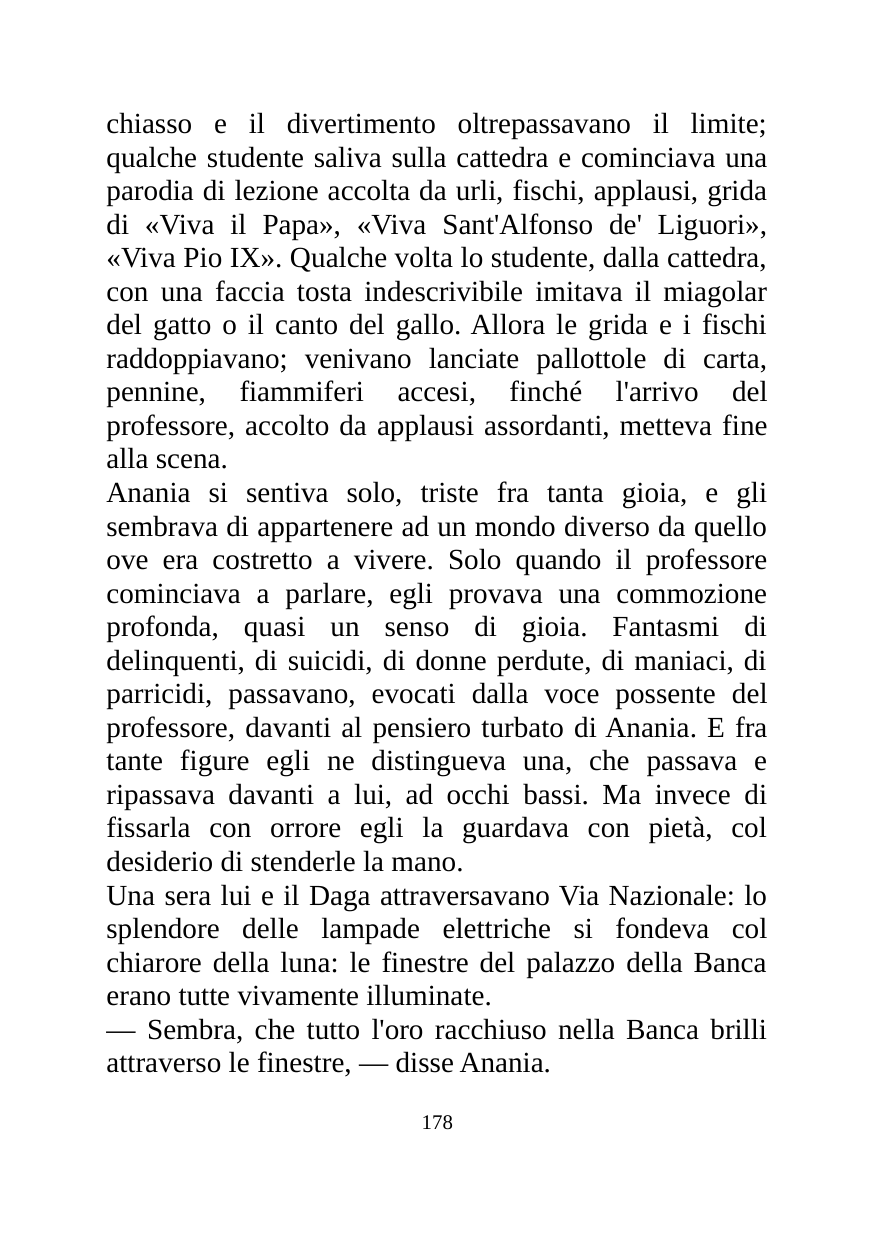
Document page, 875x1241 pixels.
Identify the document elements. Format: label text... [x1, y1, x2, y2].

text Anania si sentiva solo, triste fra tanta gioia, e gli sembrava di appartenere ad un mondo diverso da quello ove era costretto a vivere. Solo quando il professore cominciava a parlare, egli provava una commozione profonda, quasi un senso di gioia. Fantasmi di delinquenti, di suicidi, di donne perdute, di maniaci, di parricidi, passavano, evocati dalla voce possente del professore, davanti al pensiero turbato di Anania. E fra tante figure egli ne distingueva una, che passava e ripassava davanti a lui, ad occhi bassi. Ma invece di fissarla con orrore egli la guardava con pietà, col desiderio di stenderle la mano. [106, 475, 768, 878]
text chiasso e il divertimento oltrepassavano il limite; qualche studente saliva sulla cattedra e cominciava una parodia di lezione accolta da urli, fischi, applausi, grida di «Viva il Papa», «Viva Sant'Alfonso de' Liguori», «Viva Pio IX». Qualche volta lo studente, dalla cattedra, con una faccia tosta indescrivibile imitava il miagolar del gatto o il canto del gallo. Allora le grida e i fischi raddoppiavano; venivano lanciate pallottole di carta, pennine, fiammiferi accesi, finché l'arrivo del professore, accolto da applausi assordanti, metteva fine alla scena. [106, 106, 768, 475]
text Una sera lui e il Daga attraversavano Via Nazionale: lo splendore delle lampade elettriche si fondeva col chiarore della luna: le finestre del palazzo della Banca erano tutte vivamente illuminate. [106, 878, 768, 1012]
text — Sembra, che tutto l'oro racchiuso nella Banca brilli attraverso le finestre, — disse Anania. [106, 1012, 768, 1079]
